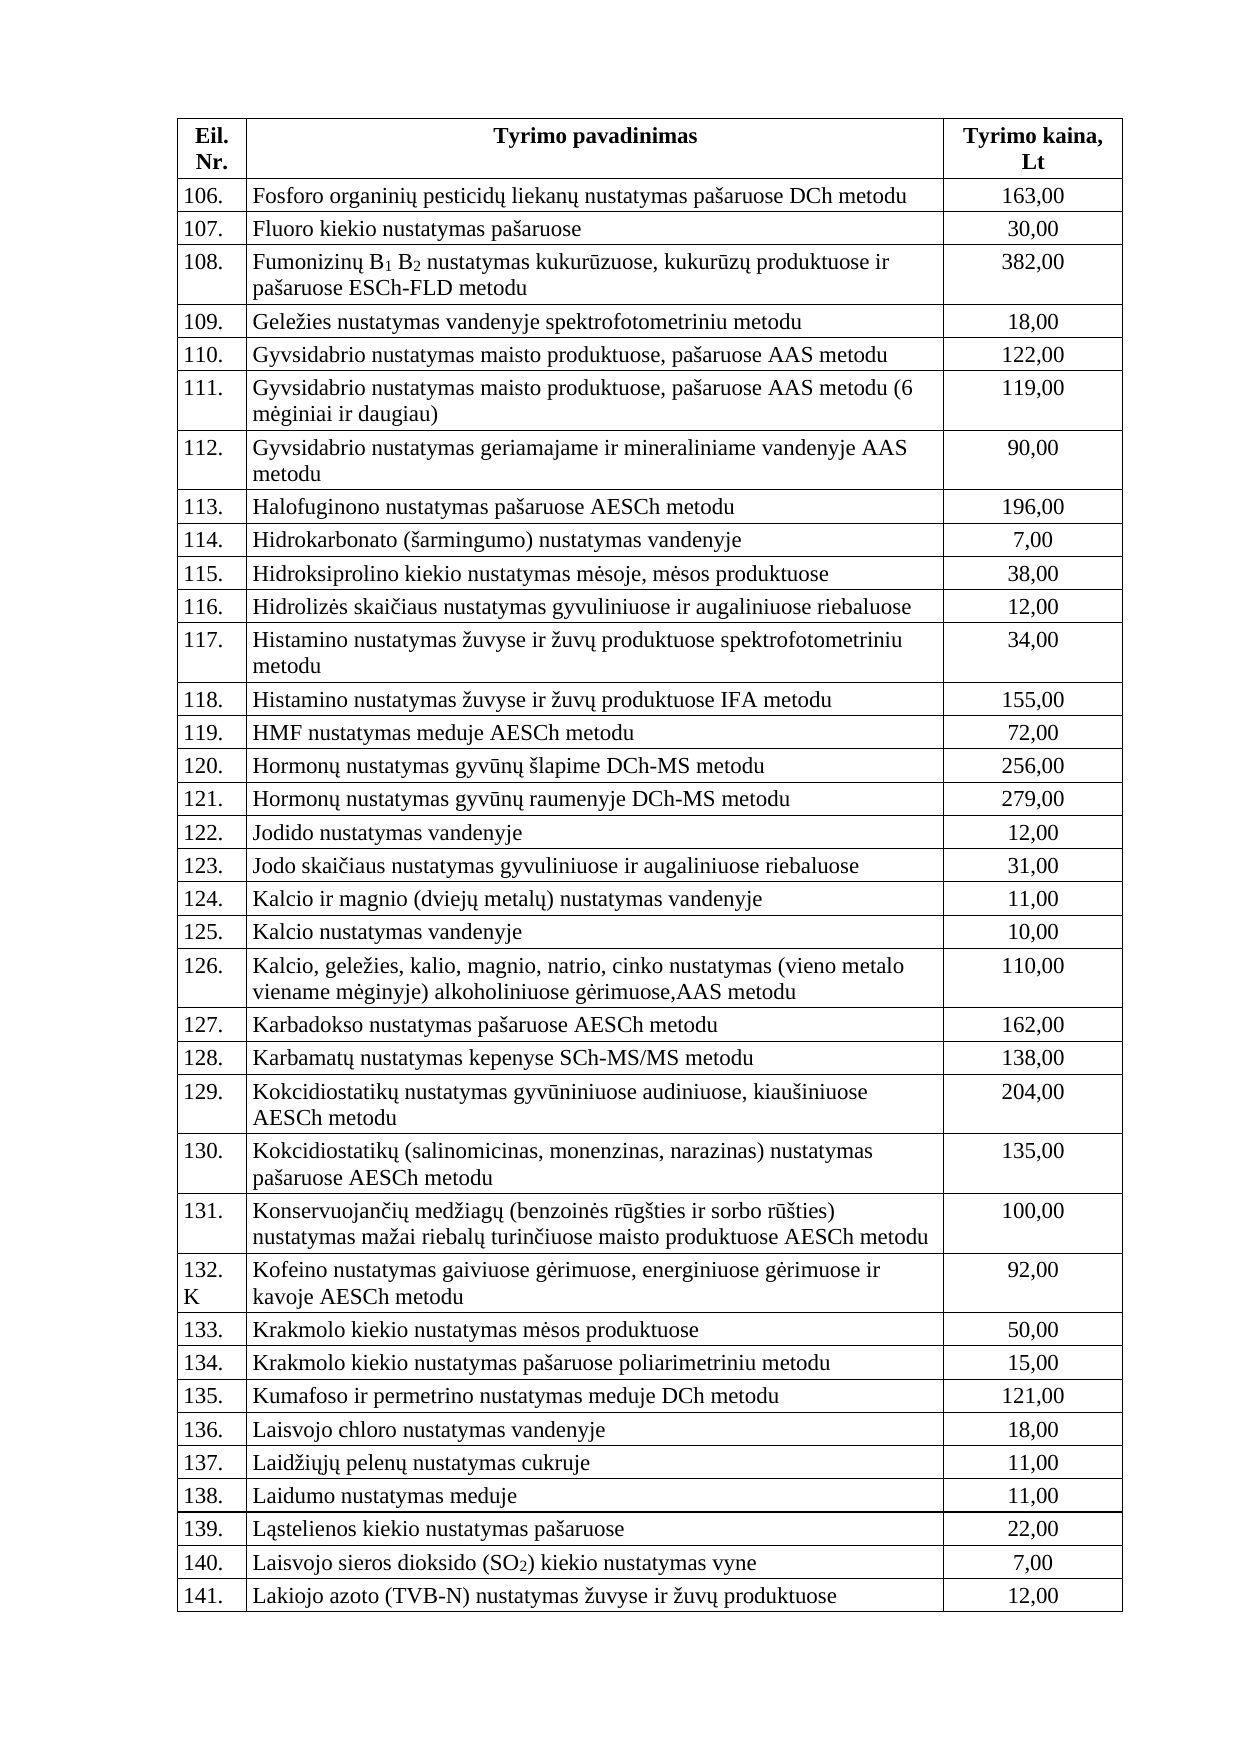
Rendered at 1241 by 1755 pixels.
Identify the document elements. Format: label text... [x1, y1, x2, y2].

table_cell HMF nustatymas meduje AESCh metodu [247, 716, 943, 748]
table_header Tyrimo kaina, Lt [944, 119, 1122, 178]
table_cell 18,00 [944, 1413, 1122, 1445]
table_cell 38,00 [944, 557, 1122, 589]
table_cell 106. [178, 179, 246, 211]
table_cell Fosforo organinių pesticidų liekanų nustatymas pašaruose DCh metodu [247, 179, 943, 211]
table_cell 12,00 [944, 816, 1122, 848]
table_cell 140. [178, 1546, 246, 1578]
table_cell Halofuginono nustatymas pašaruose AESCh metodu [247, 490, 943, 523]
table_cell Karbamatų nustatymas kepenyse SCh-MS/MS metodu [247, 1042, 943, 1074]
table_cell 34,00 [944, 623, 1122, 682]
table_cell 123. [178, 849, 246, 881]
table_cell 121,00 [944, 1380, 1122, 1412]
table_cell 115. [178, 557, 246, 589]
table_cell Krakmolo kiekio nustatymas mėsos produktuose [247, 1313, 943, 1345]
table_cell Laidžiųjų pelenų nustatymas cukruje [247, 1446, 943, 1478]
table_cell 22,00 [944, 1513, 1122, 1545]
table_cell Kokcidiostatikų nustatymas gyvūniniuose audiniuose, kiaušiniuose AESCh metodu [247, 1075, 943, 1133]
table_cell 116. [178, 590, 246, 622]
table_cell 122,00 [944, 338, 1122, 370]
table_cell 7,00 [944, 524, 1122, 556]
table_cell 118. [178, 683, 246, 715]
table_cell Kokcidiostatikų (salinomicinas, monenzinas, narazinas) nustatymas pašaruose AESCh metodu [247, 1134, 943, 1193]
table_cell 137. [178, 1446, 246, 1478]
table_cell 129. [178, 1075, 246, 1133]
table_cell 119,00 [944, 371, 1122, 430]
table_cell Konservuojančių medžiagų (benzoinės rūgšties ir sorbo rūšties) nustatymas mažai riebalų turinčiuose maisto produktuose AESCh metodu [247, 1194, 943, 1252]
table_cell Hidroksiprolino kiekio nustatymas mėsoje, mėsos produktuose [247, 557, 943, 589]
table_cell Fluoro kiekio nustatymas pašaruose [247, 212, 943, 244]
table_cell 113. [178, 490, 246, 523]
table_cell 125. [178, 916, 246, 948]
table_cell 110,00 [944, 949, 1122, 1007]
table_cell 382,00 [944, 245, 1122, 304]
table_cell Kofeino nustatymas gaiviuose gėrimuose, energiniuose gėrimuose ir kavoje AESCh metodu [247, 1254, 943, 1312]
table_cell 10,00 [944, 916, 1122, 948]
table_cell Lakiojo azoto (TVB-N) nustatymas žuvyse ir žuvų produktuose [247, 1579, 943, 1611]
table_cell 114. [178, 524, 246, 556]
table_cell 107. [178, 212, 246, 244]
table_cell Gyvsidabrio nustatymas maisto produktuose, pašaruose AAS metodu [247, 338, 943, 370]
table_cell Hidrolizės skaičiaus nustatymas gyvuliniuose ir augaliniuose riebaluose [247, 590, 943, 622]
table_cell Hidrokarbonato (šarmingumo) nustatymas vandenyje [247, 524, 943, 556]
table_cell 138. [178, 1479, 246, 1511]
table_cell 90,00 [944, 431, 1122, 489]
table_cell 7,00 [944, 1546, 1122, 1578]
table_cell 119. [178, 716, 246, 748]
table_cell 134. [178, 1346, 246, 1378]
table_cell 135. [178, 1380, 246, 1412]
table_cell 256,00 [944, 749, 1122, 782]
table_cell 30,00 [944, 212, 1122, 244]
table_cell 117. [178, 623, 246, 682]
table_cell Jodido nustatymas vandenyje [247, 816, 943, 848]
table_cell Kalcio, geležies, kalio, magnio, natrio, cinko nustatymas (vieno metalo viename mėginyje) alkoholiniuose gėrimuose,AAS metodu [247, 949, 943, 1007]
table_cell Gyvsidabrio nustatymas geriamajame ir mineraliniame vandenyje AAS metodu [247, 431, 943, 489]
table_cell 124. [178, 882, 246, 914]
table_cell 11,00 [944, 1479, 1122, 1511]
table_header Eil. Nr. [178, 119, 246, 178]
table_cell 127. [178, 1008, 246, 1041]
table_cell 11,00 [944, 882, 1122, 914]
table_cell 108. [178, 245, 246, 304]
table_cell Laidumo nustatymas meduje [247, 1479, 943, 1511]
table_cell 126. [178, 949, 246, 1007]
table_cell 120. [178, 749, 246, 782]
table_cell 11,00 [944, 1446, 1122, 1478]
table_cell 204,00 [944, 1075, 1122, 1133]
table_cell Hormonų nustatymas gyvūnų raumenyje DCh-MS metodu [247, 783, 943, 815]
table_cell 50,00 [944, 1313, 1122, 1345]
table_cell 122. [178, 816, 246, 848]
table_cell Ląstelienos kiekio nustatymas pašaruose [247, 1513, 943, 1545]
table_cell 109. [178, 305, 246, 337]
table_cell Gyvsidabrio nustatymas maisto produktuose, pašaruose AAS metodu (6 mėginiai ir daugiau) [247, 371, 943, 430]
table_cell Kalcio ir magnio (dviejų metalų) nustatymas vandenyje [247, 882, 943, 914]
table_cell 92,00 [944, 1254, 1122, 1312]
table_cell Hormonų nustatymas gyvūnų šlapime DCh-MS metodu [247, 749, 943, 782]
table_cell Kalcio nustatymas vandenyje [247, 916, 943, 948]
table_cell 162,00 [944, 1008, 1122, 1041]
table_cell 130. [178, 1134, 246, 1193]
table_cell 12,00 [944, 1579, 1122, 1611]
table_cell 112. [178, 431, 246, 489]
table_cell 196,00 [944, 490, 1122, 523]
table_cell 279,00 [944, 783, 1122, 815]
table_cell 135,00 [944, 1134, 1122, 1193]
table_cell 31,00 [944, 849, 1122, 881]
table_cell 100,00 [944, 1194, 1122, 1252]
table_cell 131. [178, 1194, 246, 1252]
table_cell 121. [178, 783, 246, 815]
table_cell 15,00 [944, 1346, 1122, 1378]
table_cell Kumafoso ir permetrino nustatymas meduje DCh metodu [247, 1380, 943, 1412]
table_cell 138,00 [944, 1042, 1122, 1074]
table_cell 111. [178, 371, 246, 430]
table_cell 128. [178, 1042, 246, 1074]
table_cell 136. [178, 1413, 246, 1445]
table_cell Jodo skaičiaus nustatymas gyvuliniuose ir augaliniuose riebaluose [247, 849, 943, 881]
table_cell 141. [178, 1579, 246, 1611]
table_cell Laisvojo sieros dioksido (SO2) kiekio nustatymas vyne [247, 1546, 943, 1578]
table_cell Fumonizinų B1 B2 nustatymas kukurūzuose, kukurūzų produktuose ir pašaruose ESCh-FLD metodu [247, 245, 943, 304]
table_cell 163,00 [944, 179, 1122, 211]
table_cell 133. [178, 1313, 246, 1345]
table_cell 110. [178, 338, 246, 370]
table_cell Laisvojo chloro nustatymas vandenyje [247, 1413, 943, 1445]
table_cell Histamino nustatymas žuvyse ir žuvų produktuose spektrofotometriniu metodu [247, 623, 943, 682]
table_cell 155,00 [944, 683, 1122, 715]
table_cell 139. [178, 1513, 246, 1545]
table_cell Geležies nustatymas vandenyje spektrofotometriniu metodu [247, 305, 943, 337]
table_header Tyrimo pavadinimas [247, 119, 943, 178]
table_cell Krakmolo kiekio nustatymas pašaruose poliarimetriniu metodu [247, 1346, 943, 1378]
table_cell 18,00 [944, 305, 1122, 337]
table_cell 132. K [178, 1254, 246, 1312]
table_cell 12,00 [944, 590, 1122, 622]
table_cell Histamino nustatymas žuvyse ir žuvų produktuose IFA metodu [247, 683, 943, 715]
table_cell 72,00 [944, 716, 1122, 748]
table_cell Karbadokso nustatymas pašaruose AESCh metodu [247, 1008, 943, 1041]
